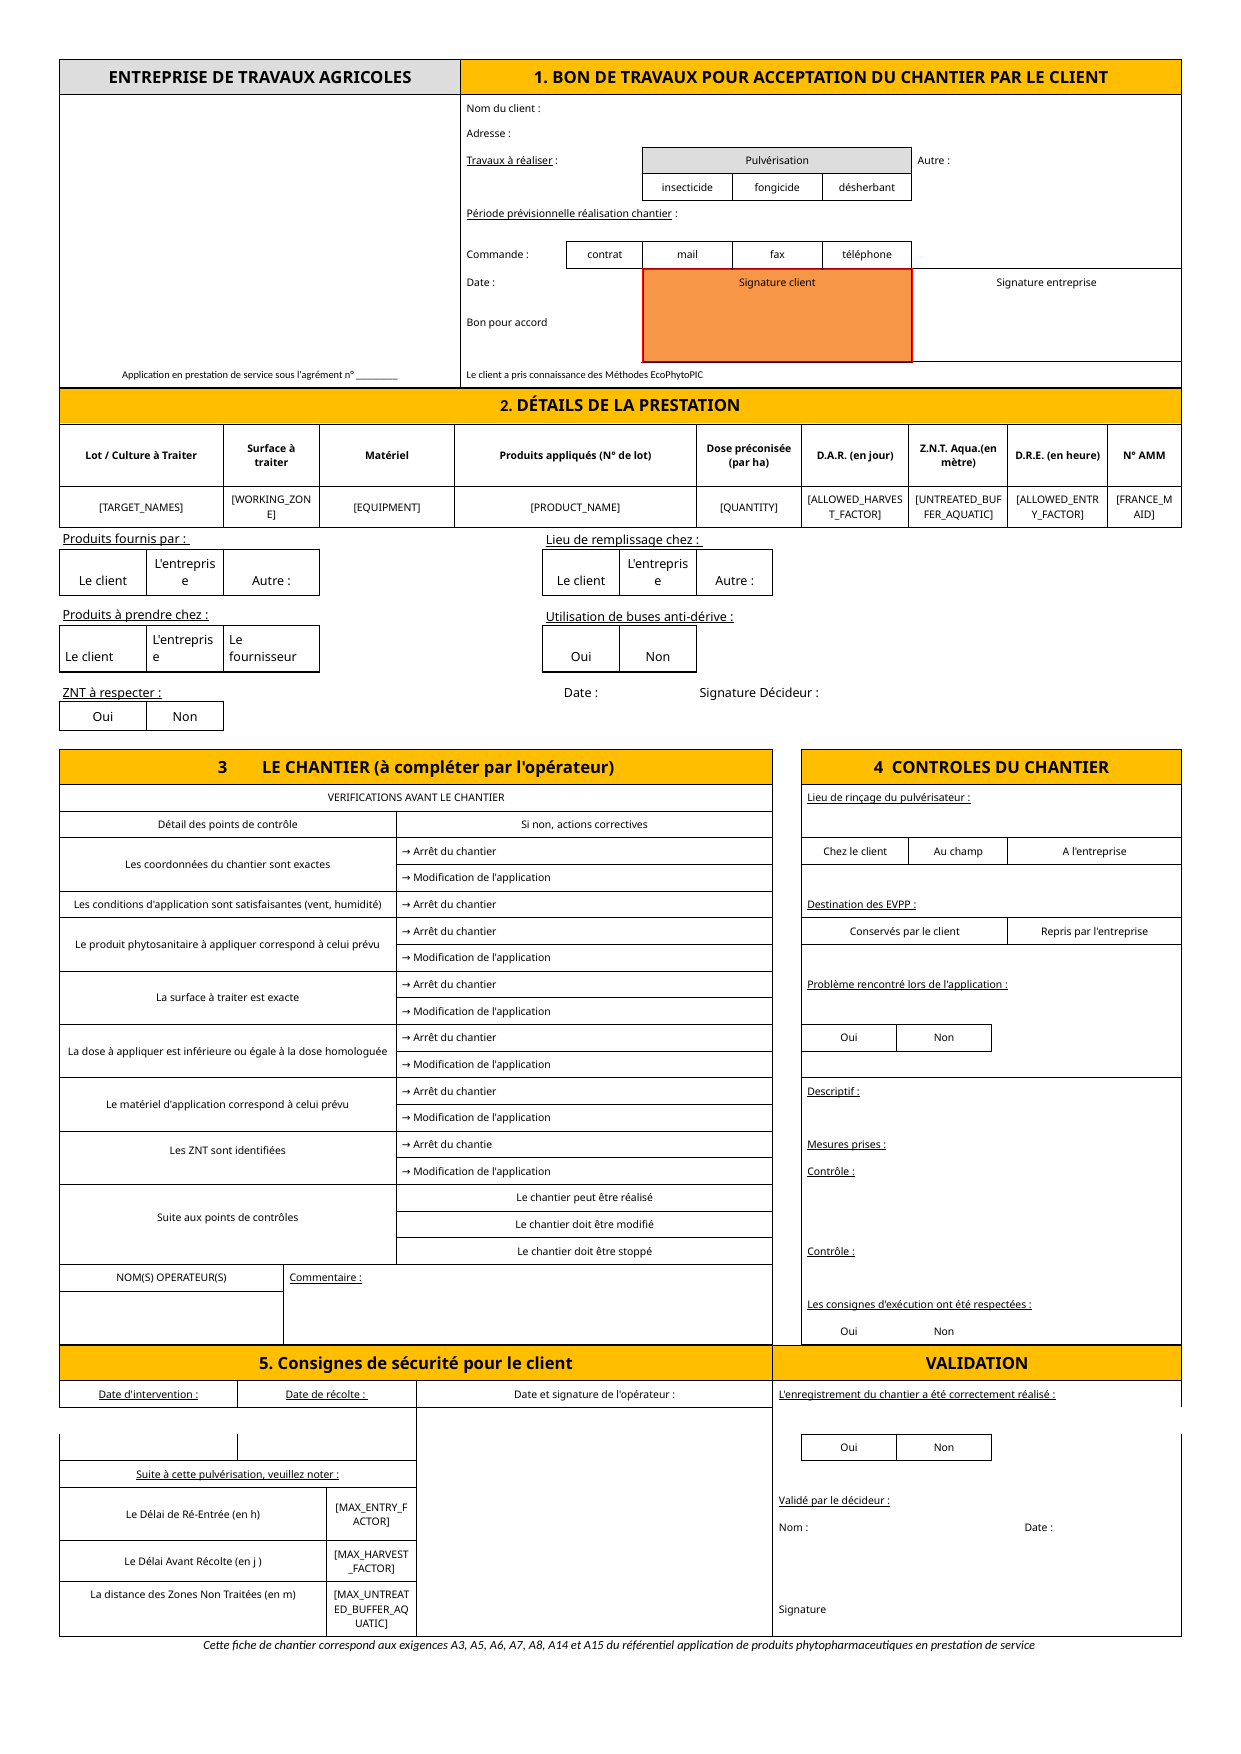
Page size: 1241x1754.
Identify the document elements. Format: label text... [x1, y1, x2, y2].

table_cell Le chantier doit être modifié [397, 1212, 772, 1237]
table_cell Commentaire : [284, 1265, 772, 1344]
table_cell [697, 625, 773, 671]
table_cell Date : [461, 268, 642, 309]
table_cell [801, 671, 909, 680]
table_cell désherbant [823, 174, 911, 200]
table_cell [319, 730, 396, 749]
table_cell Non [147, 702, 223, 730]
table_cell [696, 596, 773, 604]
table_cell [773, 1157, 801, 1184]
table_cell Non [897, 1025, 991, 1051]
table_cell Non [620, 626, 696, 671]
table_cell [1107, 811, 1181, 837]
table_cell [396, 701, 454, 730]
table_cell → Modification de l'application [397, 1105, 772, 1131]
table_cell Commande : [461, 241, 566, 267]
table_cell [644, 335, 732, 361]
table_cell [801, 701, 909, 730]
table_cell [773, 971, 801, 997]
table_cell Signature client [644, 270, 911, 309]
table_cell [455, 604, 542, 625]
table_cell [773, 625, 801, 671]
table_cell [1008, 811, 1107, 837]
table_cell [1091, 173, 1181, 200]
table_cell Le chantier peut être réalisé [397, 1185, 772, 1211]
table_cell téléphone [823, 242, 911, 267]
table_cell [909, 701, 1008, 730]
table_cell Si non, actions correctives [397, 812, 772, 837]
table_cell Période prévisionnelle réalisation chantier : [461, 200, 1181, 241]
table_cell [773, 1264, 801, 1291]
table_cell Contrôle : [802, 1157, 1181, 1184]
table_cell Utilisation de buses anti-dérive : [543, 604, 773, 625]
table_header [909, 528, 1008, 548]
table_cell [1107, 730, 1181, 749]
table_cell Date de récolte : [238, 1381, 416, 1407]
table_cell [912, 173, 1002, 200]
table_cell → Arrêt du chantier [397, 1025, 772, 1051]
table_cell → Arrêt du chantier [397, 1078, 772, 1104]
table_cell [224, 701, 319, 730]
table_cell [543, 730, 619, 749]
table_cell [773, 671, 801, 680]
table_cell → Arrêt du chantier [397, 918, 772, 944]
table_cell A l'entreprise [1008, 838, 1181, 864]
table_cell [1008, 595, 1107, 604]
table_cell [619, 673, 696, 680]
table_cell [773, 784, 801, 811]
table_cell [991, 1460, 1086, 1487]
table_cell mail [643, 242, 732, 267]
table_cell [909, 680, 1008, 701]
table_cell [567, 335, 642, 361]
table_cell [59, 731, 146, 749]
table_cell L'entreprise [147, 626, 223, 671]
table_cell [773, 1131, 801, 1157]
table_cell Chez le client [802, 838, 908, 864]
table_cell [QUANTITY] [697, 487, 801, 527]
table_header 4 CONTROLES DU CHANTIER [802, 750, 1181, 784]
table_cell [913, 335, 1002, 361]
table_cell [1002, 335, 1091, 361]
table_cell [773, 1211, 801, 1237]
table_cell Repris par l'entreprise [1008, 918, 1181, 944]
table_cell ZNT à respecter : [59, 680, 319, 701]
table_cell [FRANCE_MAID] [1108, 487, 1181, 527]
table_cell [822, 335, 911, 361]
table_cell Oui [60, 702, 146, 730]
table_cell [1086, 1540, 1181, 1567]
table_cell NOM(S) OPERATEUR(S) [60, 1265, 283, 1291]
table_cell [619, 596, 696, 604]
table_cell [1002, 309, 1091, 335]
table_cell [59, 1408, 237, 1433]
table_cell [1091, 241, 1181, 267]
table_cell Les consignes d'exécution ont été respectées : [802, 1291, 1181, 1317]
table_cell Le Délai Avant Récolte (en j ) [60, 1541, 326, 1581]
table_cell Nom : [773, 1514, 991, 1540]
table_cell [238, 1408, 416, 1433]
table_cell [773, 1024, 801, 1051]
table_header D.R.E. (en heure) [1008, 425, 1107, 486]
table_cell Le client [60, 626, 146, 671]
table_cell [1091, 147, 1181, 173]
table_cell [1086, 1514, 1181, 1540]
table_cell Validé par le décideur : [773, 1487, 991, 1513]
table_header Z.N.T. Aqua.(en mètre) [909, 425, 1007, 486]
table_cell [1008, 730, 1107, 749]
table_cell [773, 1104, 801, 1131]
table_cell [991, 1487, 1086, 1513]
table_cell Travaux à réaliser : [461, 147, 642, 173]
table_cell [MAX_UNTREATED_BUFFER_AQUATIC] [327, 1582, 416, 1636]
table_cell [773, 837, 801, 864]
table_cell Signature [773, 1567, 1181, 1636]
table_cell [696, 701, 773, 730]
table_cell [991, 1317, 1086, 1344]
table_cell [238, 1434, 416, 1460]
table_cell [1008, 671, 1107, 680]
table_cell [802, 997, 1181, 1024]
table_header Produits appliqués (N° de lot) [455, 425, 696, 486]
table_header [1008, 528, 1107, 548]
table_cell [455, 680, 542, 701]
table_cell [732, 309, 822, 335]
table_cell Pulvérisation [643, 148, 911, 173]
table_cell [822, 309, 911, 335]
table_cell Le client [60, 550, 146, 595]
table_cell [773, 1184, 801, 1211]
table_cell [1086, 1487, 1181, 1513]
table_cell [1002, 147, 1091, 173]
table_header Lieu de remplissage chez : [543, 528, 773, 548]
table_header [801, 528, 909, 548]
table_cell [417, 1408, 772, 1636]
table_cell [TARGET_NAMES] [60, 487, 223, 527]
table_cell [461, 173, 567, 200]
table_cell [773, 997, 801, 1024]
table_cell [909, 865, 1008, 891]
table_header 5. Consignes de sécurité pour le client [60, 1346, 772, 1380]
table_cell [773, 811, 801, 837]
table_cell [802, 1104, 1181, 1131]
table_header Lot / Culture à Traiter [60, 425, 223, 486]
table_cell [1107, 671, 1181, 680]
table_cell L'enregistrement du chantier a été correctement réalisé : [773, 1381, 1181, 1407]
table_cell Le client [543, 550, 619, 595]
table_cell [146, 673, 223, 680]
table_cell [319, 595, 396, 604]
table_cell Descriptif : [802, 1078, 1181, 1104]
table_cell Détail des points de contrôle [60, 812, 396, 837]
table_cell Conservés par le client [802, 918, 1007, 944]
table_cell [619, 701, 696, 730]
table_cell [1107, 701, 1181, 730]
table_cell Oui [802, 1435, 896, 1460]
table_cell [WORKING_ZONE] [224, 487, 319, 527]
table_cell [320, 625, 396, 671]
table_cell [619, 680, 696, 701]
table_cell [223, 673, 319, 680]
table_cell [801, 730, 909, 749]
table_cell → Arrêt du chantier [397, 838, 772, 864]
table_cell Oui [802, 1317, 896, 1344]
table_cell [1086, 1434, 1181, 1460]
table_cell [60, 95, 460, 361]
table_cell [1091, 309, 1181, 335]
table_header 2. DÉTAILS DE LA PRESTATION [60, 389, 1181, 423]
table_cell L'entreprise [147, 550, 223, 595]
table_cell [396, 549, 454, 595]
table_cell Non [897, 1435, 991, 1460]
table_cell Lieu de rinçage du pulvérisateur : [802, 785, 1181, 811]
table_cell [1107, 625, 1181, 671]
table_cell [773, 891, 801, 917]
table_cell fax [733, 242, 822, 267]
table_cell [991, 1540, 1086, 1567]
table_cell Non [896, 1317, 991, 1344]
table_header 1. BON DE TRAVAUX POUR ACCEPTATION DU CHANTIER PAR LE CLIENT [461, 60, 1181, 94]
table_cell [60, 1292, 283, 1344]
table_cell insecticide [643, 174, 732, 200]
table_cell [1008, 549, 1107, 595]
table_cell [909, 730, 1008, 749]
table_cell [773, 1434, 801, 1460]
table_cell [773, 1407, 801, 1433]
table_cell → Arrêt du chantier [397, 892, 772, 917]
table_cell contrat [567, 242, 642, 267]
table_cell [909, 549, 1008, 595]
table_cell [909, 595, 1008, 604]
table_cell [59, 596, 146, 604]
table_cell [396, 730, 454, 749]
table_cell Autre : [697, 550, 772, 595]
table_cell [ALLOWED_ENTRY_FACTOR] [1008, 487, 1107, 527]
table_cell [455, 549, 542, 595]
table_cell [773, 1540, 801, 1567]
table_cell [461, 335, 567, 361]
table_header ENTREPRISE DE TRAVAUX AGRICOLES [60, 60, 460, 94]
table_cell Date : [991, 1514, 1086, 1540]
table_cell [802, 945, 1181, 971]
table_cell Au champ [909, 838, 1007, 864]
table_cell [319, 701, 396, 730]
table_header N° AMM [1108, 425, 1181, 486]
table_cell [773, 549, 801, 595]
table_header [773, 528, 801, 548]
table_cell [773, 864, 801, 891]
table_cell [801, 1540, 896, 1567]
table_cell [802, 1264, 1181, 1291]
table_cell Mesures prises : [802, 1131, 1181, 1157]
table_cell [773, 701, 801, 730]
table_header [773, 749, 801, 784]
table_cell [909, 625, 1008, 671]
table_cell [1107, 680, 1181, 701]
table_cell [801, 1407, 896, 1433]
table_cell [909, 811, 1008, 837]
table_cell [319, 604, 396, 625]
table_cell [913, 309, 1002, 335]
table_cell [MAX_HARVEST_FACTOR] [327, 1541, 416, 1581]
table_cell Nom du client : [461, 95, 1181, 121]
table_cell [1086, 1407, 1181, 1433]
table_cell Problème rencontré lors de l'application : [802, 971, 1181, 997]
table_cell [319, 680, 396, 701]
table_header Surface à traiter [224, 425, 319, 486]
table_cell [619, 730, 696, 749]
table_cell Signature entreprise [913, 269, 1181, 309]
table_cell [1002, 241, 1091, 267]
table_cell La surface à traiter est exacte [60, 972, 396, 1024]
table_cell [773, 595, 801, 604]
table_header [396, 528, 454, 548]
table_cell [1091, 335, 1181, 361]
table_cell [802, 865, 909, 891]
table_cell Produits à prendre chez : [59, 604, 319, 625]
table_cell [1107, 865, 1181, 891]
table_cell [1008, 604, 1107, 625]
table_cell [ALLOWED_HARVEST_FACTOR] [802, 487, 908, 527]
table_cell Date d'intervention : [60, 1381, 237, 1407]
table_cell Le matériel d'application correspond à celui prévu [60, 1078, 396, 1131]
table_cell Les conditions d'application sont satisfaisantes (vent, humidité) [60, 892, 396, 917]
table_cell [773, 1237, 801, 1264]
text Cette fiche de chantier correspond aux exigences A3, A5, A6, A7, A8, A14 et A15 du référentiel application de produits phytopharmaceutiques en prestation de service [59, 1637, 1181, 1652]
table_cell Les ZNT sont identifiées [60, 1132, 396, 1184]
table_cell [802, 811, 909, 837]
table_cell → Modification de l'application [397, 865, 772, 891]
table_cell [455, 671, 542, 680]
table_cell Le client a pris connaissance des Méthodes EcoPhytoPIC [461, 361, 1181, 387]
table_cell [396, 604, 454, 625]
table_cell [909, 671, 1008, 680]
table_cell [773, 917, 801, 944]
table_header 3 LE CHANTIER (à compléter par l'opérateur) [60, 750, 772, 784]
table_cell [EQUIPMENT] [320, 487, 454, 527]
table_cell [396, 595, 454, 604]
table_cell [773, 1077, 801, 1104]
table_header [1107, 528, 1181, 548]
table_header VALIDATION [773, 1346, 1181, 1380]
table_cell [1086, 1317, 1181, 1344]
table_cell Autre : [224, 550, 319, 595]
table_cell Autre : [912, 147, 1002, 173]
table_cell Les coordonnées du chantier sont exactes [60, 838, 396, 891]
table_cell [773, 730, 801, 749]
table_cell [896, 1540, 991, 1567]
table_cell → Modification de l'application [397, 998, 772, 1024]
table_cell [802, 1051, 1181, 1077]
table_cell [773, 1460, 801, 1487]
table_cell [1008, 865, 1107, 891]
table_cell Le fournisseur [224, 626, 319, 671]
table_cell [396, 680, 454, 701]
table_cell [PRODUCT_NAME] [455, 487, 696, 527]
table_cell → Arrêt du chantie [397, 1132, 772, 1157]
table_cell [543, 673, 619, 680]
table_cell [455, 625, 542, 671]
table_cell [60, 1434, 237, 1460]
table_cell Bon pour accord [461, 309, 642, 335]
table_cell [802, 1211, 1181, 1237]
table_cell Oui [543, 626, 619, 671]
table_cell Destination des EVPP : [802, 891, 1181, 917]
table_cell [1107, 549, 1181, 595]
table_cell La dose à appliquer est inférieure ou égale à la dose homologuée [60, 1025, 396, 1077]
table_cell [909, 604, 1008, 625]
table_cell [455, 730, 542, 749]
table_cell Adresse : [461, 121, 1181, 147]
table_cell [1008, 625, 1107, 671]
table_cell [1008, 680, 1107, 701]
table_header Dose préconisée (par ha) [697, 425, 801, 486]
table_cell [896, 1407, 991, 1433]
table_cell [223, 730, 319, 749]
table_cell [773, 604, 801, 625]
table_cell → Arrêt du chantier [397, 972, 772, 997]
table_cell [801, 604, 909, 625]
table_cell [801, 595, 909, 604]
table_cell [59, 673, 146, 680]
table_cell Suite aux points de contrôles [60, 1185, 396, 1264]
table_cell Signature Décideur : [696, 680, 909, 701]
table_cell [320, 549, 396, 595]
table_cell [696, 671, 773, 680]
table_cell [396, 671, 454, 680]
table_cell Date et signature de l'opérateur : [417, 1381, 772, 1407]
table_cell [992, 1024, 1086, 1051]
table_cell [732, 335, 822, 361]
table_cell [773, 944, 801, 971]
table_cell [543, 596, 619, 604]
table_cell fongicide [733, 174, 822, 200]
table_cell [1002, 173, 1091, 200]
table_cell → Modification de l'application [397, 945, 772, 971]
table_cell L'entreprise [620, 550, 696, 595]
table_cell [896, 1461, 991, 1487]
table_cell [1008, 701, 1107, 730]
table_cell [396, 625, 454, 671]
table_cell [773, 1291, 801, 1317]
table_cell Date : [543, 680, 619, 701]
table_cell → Modification de l'application [397, 1158, 772, 1184]
table_cell [1086, 1460, 1181, 1487]
table_cell [773, 1051, 801, 1077]
table_cell [912, 241, 1002, 267]
table_cell Contrôle : [802, 1237, 1181, 1264]
table_cell [801, 1461, 896, 1487]
table_cell [1086, 1024, 1181, 1051]
table_cell [644, 309, 732, 335]
table_cell [146, 596, 223, 604]
table_cell Suite à cette pulvérisation, veuillez noter : [60, 1461, 416, 1487]
table_header Matériel [320, 425, 454, 486]
table_header Produits fournis par : [59, 528, 319, 548]
table_cell [UNTREATED_BUFFER_AQUATIC] [909, 487, 1007, 527]
table_header [455, 528, 542, 548]
table_cell Le produit phytosanitaire à appliquer correspond à celui prévu [60, 918, 396, 971]
table_header [319, 528, 396, 548]
table_cell VERIFICATIONS AVANT LE CHANTIER [60, 785, 772, 811]
table_cell [223, 596, 319, 604]
table_cell [801, 549, 909, 595]
table_cell [991, 1407, 1086, 1433]
table_cell Le chantier doit être stoppé [397, 1238, 772, 1264]
table_cell [319, 671, 396, 680]
table_cell [773, 1317, 801, 1344]
table_cell [567, 173, 642, 200]
table_cell [1107, 604, 1181, 625]
table_cell [146, 731, 223, 749]
table_header D.A.R. (en jour) [802, 425, 908, 486]
table_cell Le Délai de Ré-Entrée (en h) [60, 1488, 326, 1540]
table_cell [455, 701, 542, 730]
table_cell → Modification de l'application [397, 1052, 772, 1077]
table_cell Oui [802, 1025, 896, 1051]
table_cell [1107, 595, 1181, 604]
table_cell Application en prestation de service sous l'agrément n° ________ [60, 361, 460, 387]
table_cell [802, 1184, 1181, 1211]
table_cell [696, 730, 773, 749]
table_cell [992, 1434, 1086, 1460]
table_cell [543, 701, 619, 730]
table_cell [MAX_ENTRY_FACTOR] [327, 1488, 416, 1540]
table_cell [455, 595, 542, 604]
table_cell [801, 625, 909, 671]
table_cell La distance des Zones Non Traitées (en m) [60, 1582, 326, 1636]
